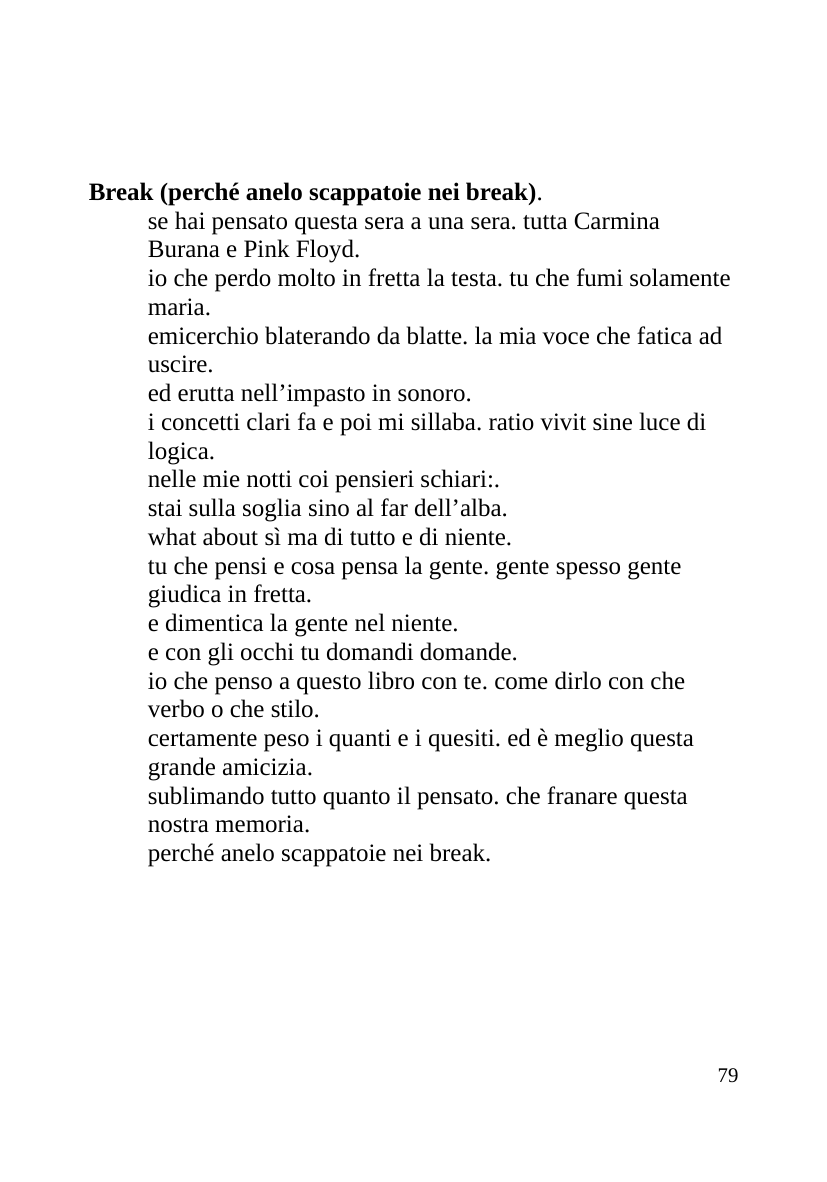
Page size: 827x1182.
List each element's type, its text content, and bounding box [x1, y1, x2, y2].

text perché anelo scappatoie nei break. [148, 838, 738, 867]
text stai sulla soglia sino al far dell’alba. [148, 493, 738, 522]
text tu che pensi e cosa pensa la gente. gente spesso gente giudica in fretta. [148, 551, 738, 608]
text sublimando tutto quanto il pensato. che franare questa nostra memoria. [148, 781, 738, 838]
text emicerchio blaterando da blatte. la mia voce che fatica ad uscire. [148, 321, 738, 378]
text io che perdo molto in fretta la testa. tu che fumi solamente maria. [148, 263, 738, 321]
text e dimentica la gente nel niente. [148, 608, 738, 637]
text io che penso a questo libro con te. come dirlo con che verbo o che stilo. [148, 666, 738, 723]
text se hai pensato questa sera a una sera. tutta Carmina Burana e Pink Floyd. [148, 206, 738, 263]
text certamente peso i quanti e i quesiti. ed è meglio questa grande amicizia. [148, 723, 738, 781]
text ed erutta nell’impasto in sonoro. [148, 378, 738, 407]
text i concetti clari fa e poi mi sillaba. ratio vivit sine luce di logica. [148, 407, 738, 464]
text what about sì ma di tutto e di niente. [148, 522, 738, 551]
text Break (perché anelo scappatoie nei break). [88, 177, 738, 206]
text e con gli occhi tu domandi domande. [148, 637, 738, 666]
text nelle mie notti coi pensieri schiari:. [148, 464, 738, 493]
